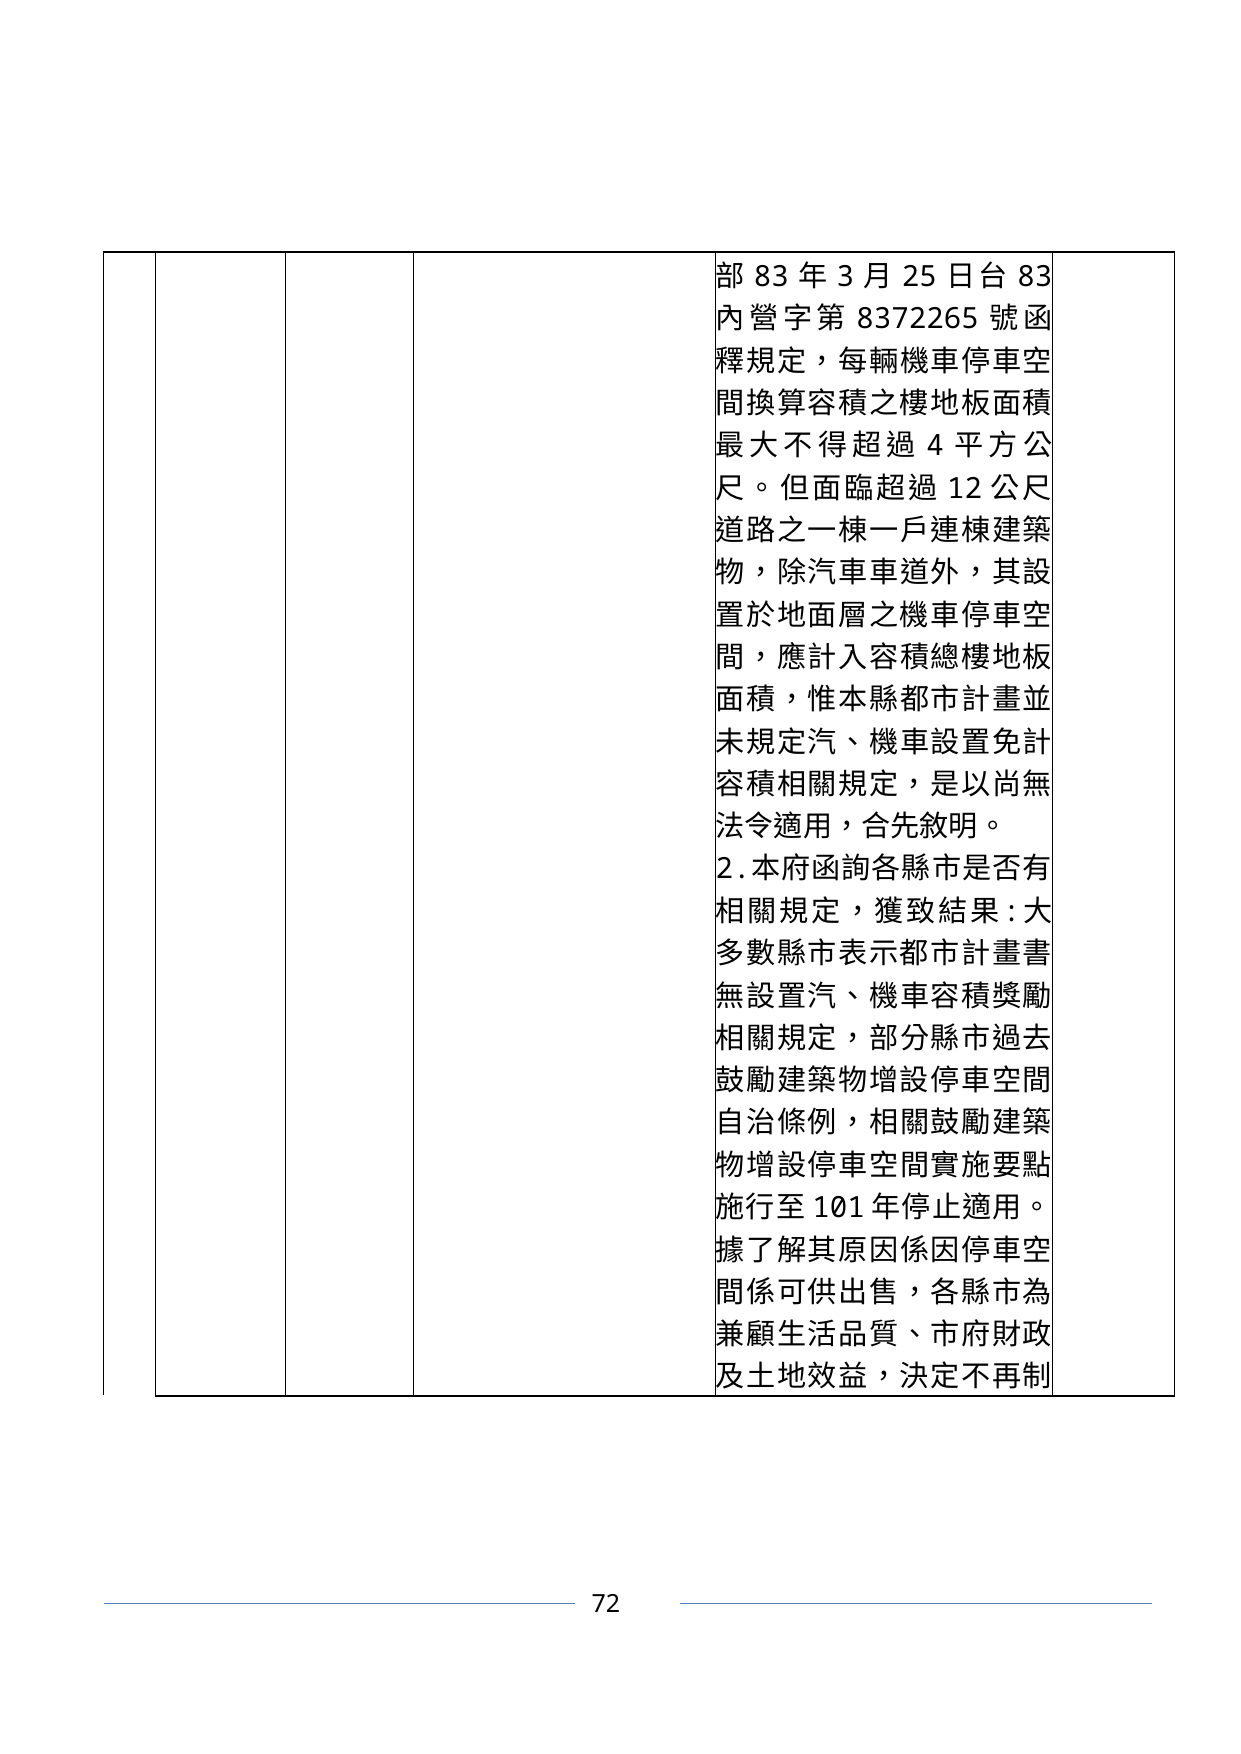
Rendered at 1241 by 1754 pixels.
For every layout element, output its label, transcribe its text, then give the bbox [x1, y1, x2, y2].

table_cell [156, 253, 285, 1395]
table_cell [286, 253, 413, 1395]
table_cell [414, 253, 715, 1395]
table_cell 部83年3月25日台83內營字第8372265號函釋規定，每輛機車停車空間換算容積之樓地板面積最大不得超過4平方公尺。但面臨超過12公尺道路之一棟一戶連棟建築物，除汽車車道外，其設置於地面層之機車停車空間，應計入容積總樓地板面積，惟本縣都市計畫並未規定汽、機車設置免計容積相關規定，是以尚無法令適用，合先敘明。 2.本府函詢各縣市是否有相關規定，獲致結果:大多數縣市表示都市計畫書無設置汽、機車容積獎勵相關規定，部分縣市過去鼓勵建築物增設停車空間自治條例，相關鼓勵建築物增設停車空間實施要點施行至101年停止適用。據了解其原因係因停車空間係可供出售，各縣市為兼顧生活品質、市府財政及土地效益，決定不再制 [716, 253, 1052, 1395]
table_cell [1053, 253, 1174, 1395]
